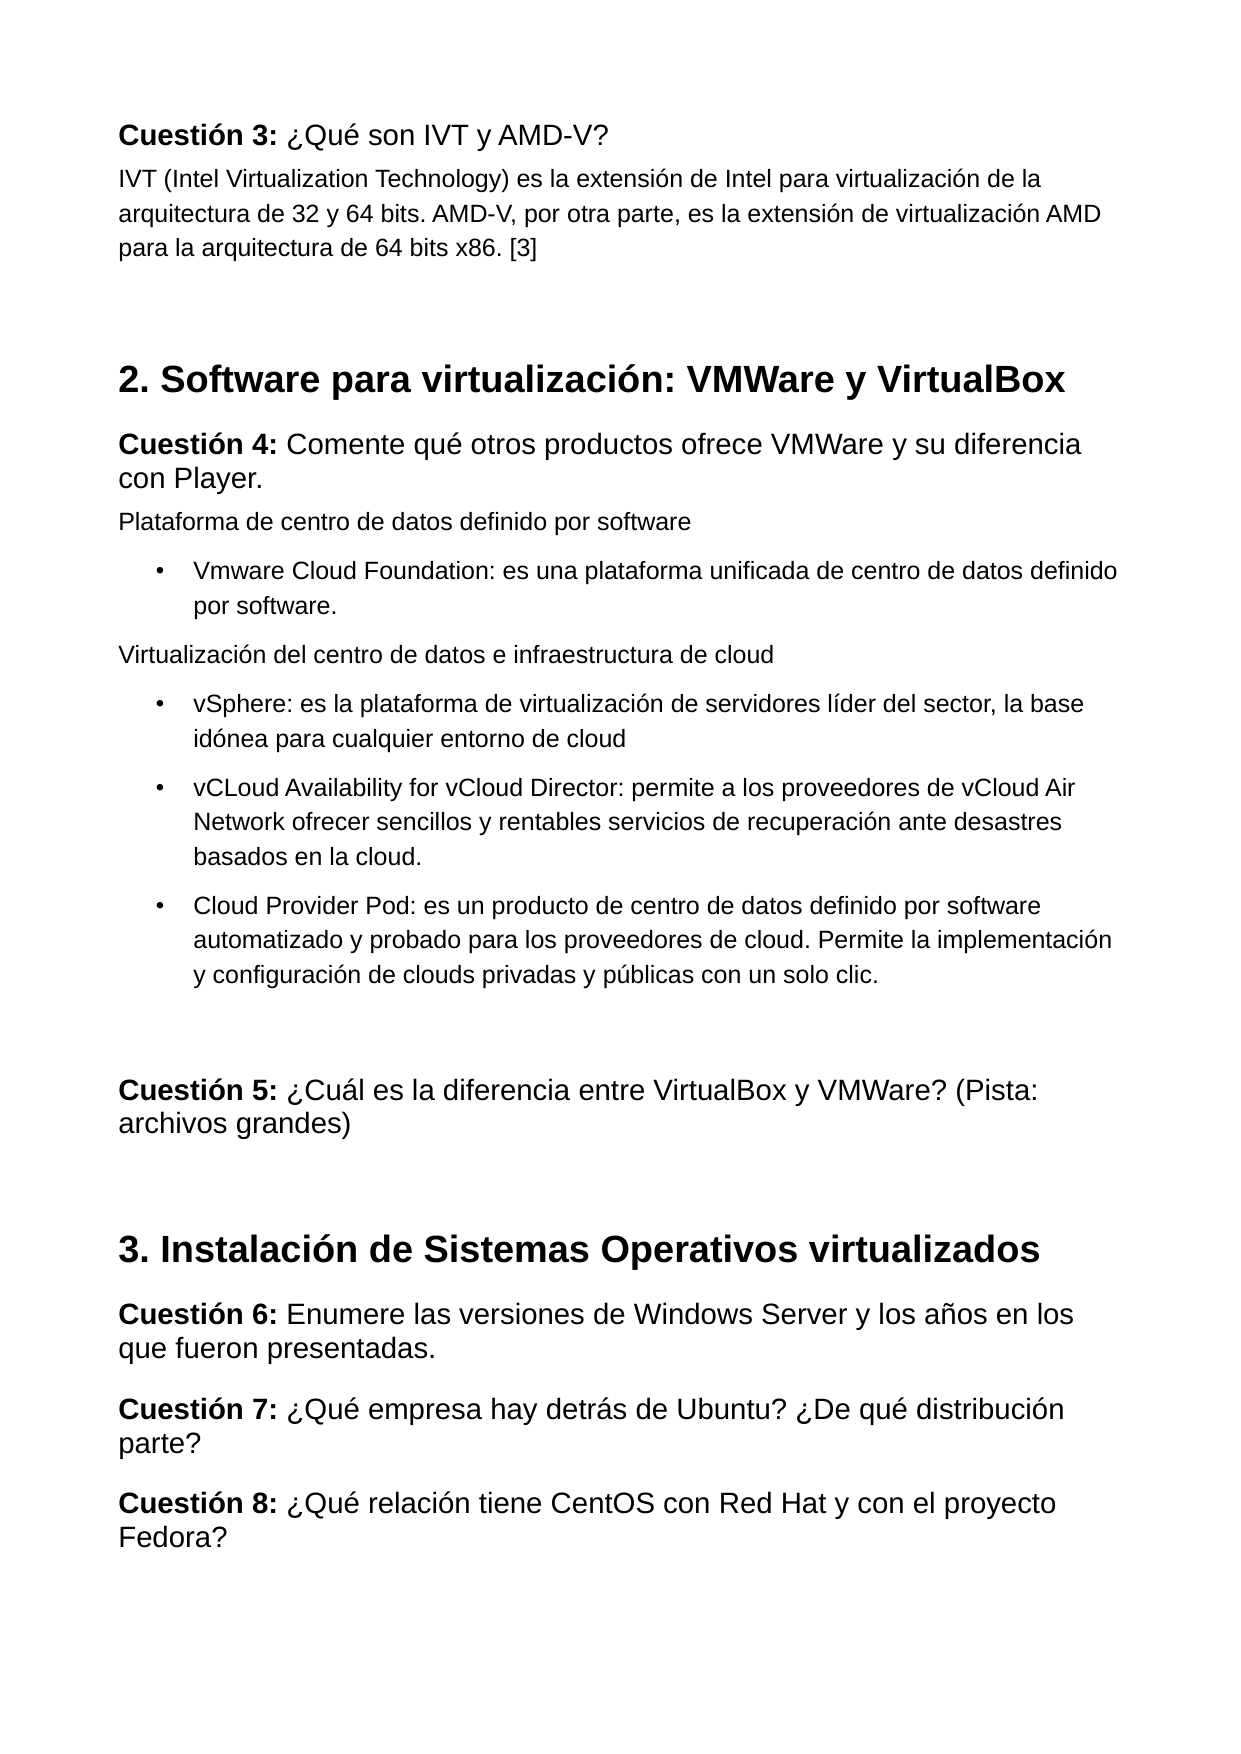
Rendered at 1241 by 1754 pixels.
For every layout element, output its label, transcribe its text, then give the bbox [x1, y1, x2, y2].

subtitle Cuestión 6: Enumere las versiones de Windows Server y los años en los que fueron presentadas. [118, 1297, 1122, 1365]
subtitle Cuestión 5: ¿Cuál es la diferencia entre VirtualBox y VMWare? (Pista: archivos grandes) [118, 1072, 1122, 1140]
subtitle 3. Instalación de Sistemas Operativos virtualizados [118, 1227, 1122, 1270]
text Virtualización del centro de datos e infraestructura de cloud [118, 640, 1122, 669]
subtitle Cuestión 7: ¿Qué empresa hay detrás de Ubuntu? ¿De qué distribución parte? [118, 1392, 1122, 1459]
subtitle 2. Software para virtualización: VMWare y VirtualBox [118, 356, 1122, 400]
subtitle Cuestión 3: ¿Qué son IVT y AMD-V? [118, 118, 1122, 152]
text IVT (Intel Virtualization Technology) es la extensión de Intel para virtualización de la arquitectura de 32 y 64 bits. AMD-V, por otra parte, es la extensión de virtualización AMD para la arquitectura de 64 bits x86. [3] [118, 164, 1122, 262]
text Plataforma de centro de datos definido por software [118, 507, 1122, 536]
list vSphere: es la plataforma de virtualización de servidores líder del sector, la base idónea para cualquier entorno de cloud [156, 689, 1122, 752]
subtitle Cuestión 4: Comente qué otros productos ofrece VMWare y su diferencia con Player. [118, 427, 1122, 495]
subtitle Cuestión 8: ¿Qué relación tiene CentOS con Red Hat y con el proyecto Fedora? [118, 1486, 1122, 1554]
list vCLoud Availability for vCloud Director: permite a los proveedores de vCloud Air Network ofrecer sencillos y rentables servicios de recuperación ante desastres basados en la cloud. [156, 773, 1122, 870]
list Cloud Provider Pod: es un producto de centro de datos definido por software automatizado y probado para los proveedores de cloud. Permite la implementación y configuración de clouds privadas y públicas con un solo clic. [156, 891, 1122, 988]
list Vmware Cloud Foundation: es una plataforma unificada de centro de datos definido por software. [156, 556, 1122, 619]
